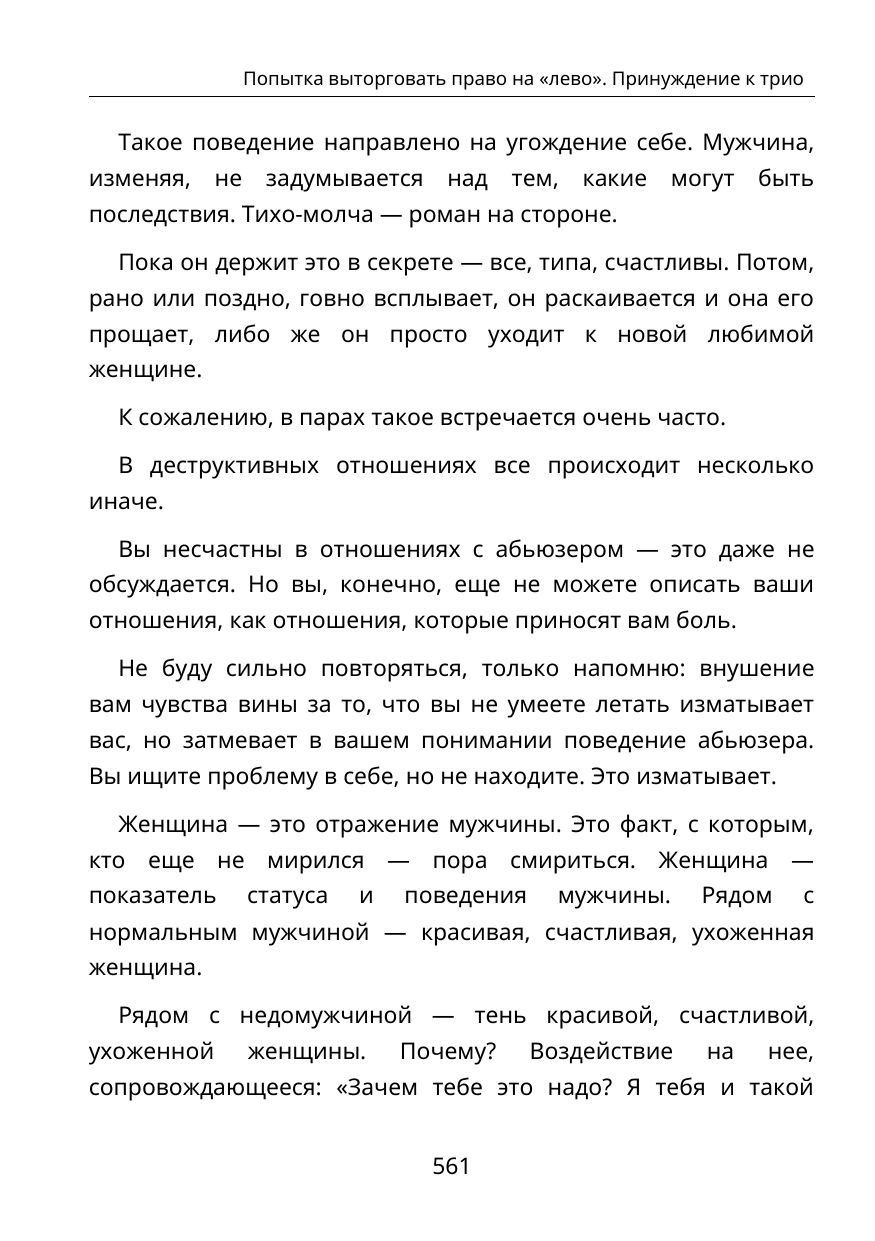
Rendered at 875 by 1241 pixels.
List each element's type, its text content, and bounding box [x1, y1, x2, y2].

text Такое поведение направлено на угождение себе. Мужчина, изменяя, не задумывается над тем, какие могут быть последствия. Тихо-молча — роман на стороне. [88, 126, 815, 229]
text Пока он держит это в секрете — все, типа, счастливы. Потом, рано или поздно, говно всплывает, он раскаивается и она его прощает, либо же он просто уходит к новой любимой женщине. [88, 246, 815, 385]
text К сожалению, в парах такое встречается очень часто. [88, 401, 815, 432]
text Женщина — это отражение мужчины. Это факт, с которым, кто еще не мирился — пора смириться. Женщина — показатель статуса и поведения мужчины. Рядом с нормальным мужчиной — красивая, счастливая, ухоженная женщина. [88, 808, 815, 983]
text Вы несчастны в отношениях с абьюзером — это даже не обсуждается. Но вы, конечно, еще не можете описать ваши отношения, как отношения, которые приносят вам боль. [88, 532, 815, 636]
text В деструктивных отношениях все происходит несколько иначе. [88, 449, 815, 516]
text Рядом с недомужчиной — тень красивой, счастливой, ухоженной женщины. Почему? Воздействие на нее, сопровождающееся: «Зачем тебе это надо? Я тебя и такой [88, 999, 815, 1102]
text Не буду сильно повторяться, только напомню: внушение вам чувства вины за то, что вы не умеете летать изматывает вас, но затмевает в вашем понимании поведение абьюзера. Вы ищите проблему в себе, но не находите. Это изматывает. [88, 652, 815, 791]
